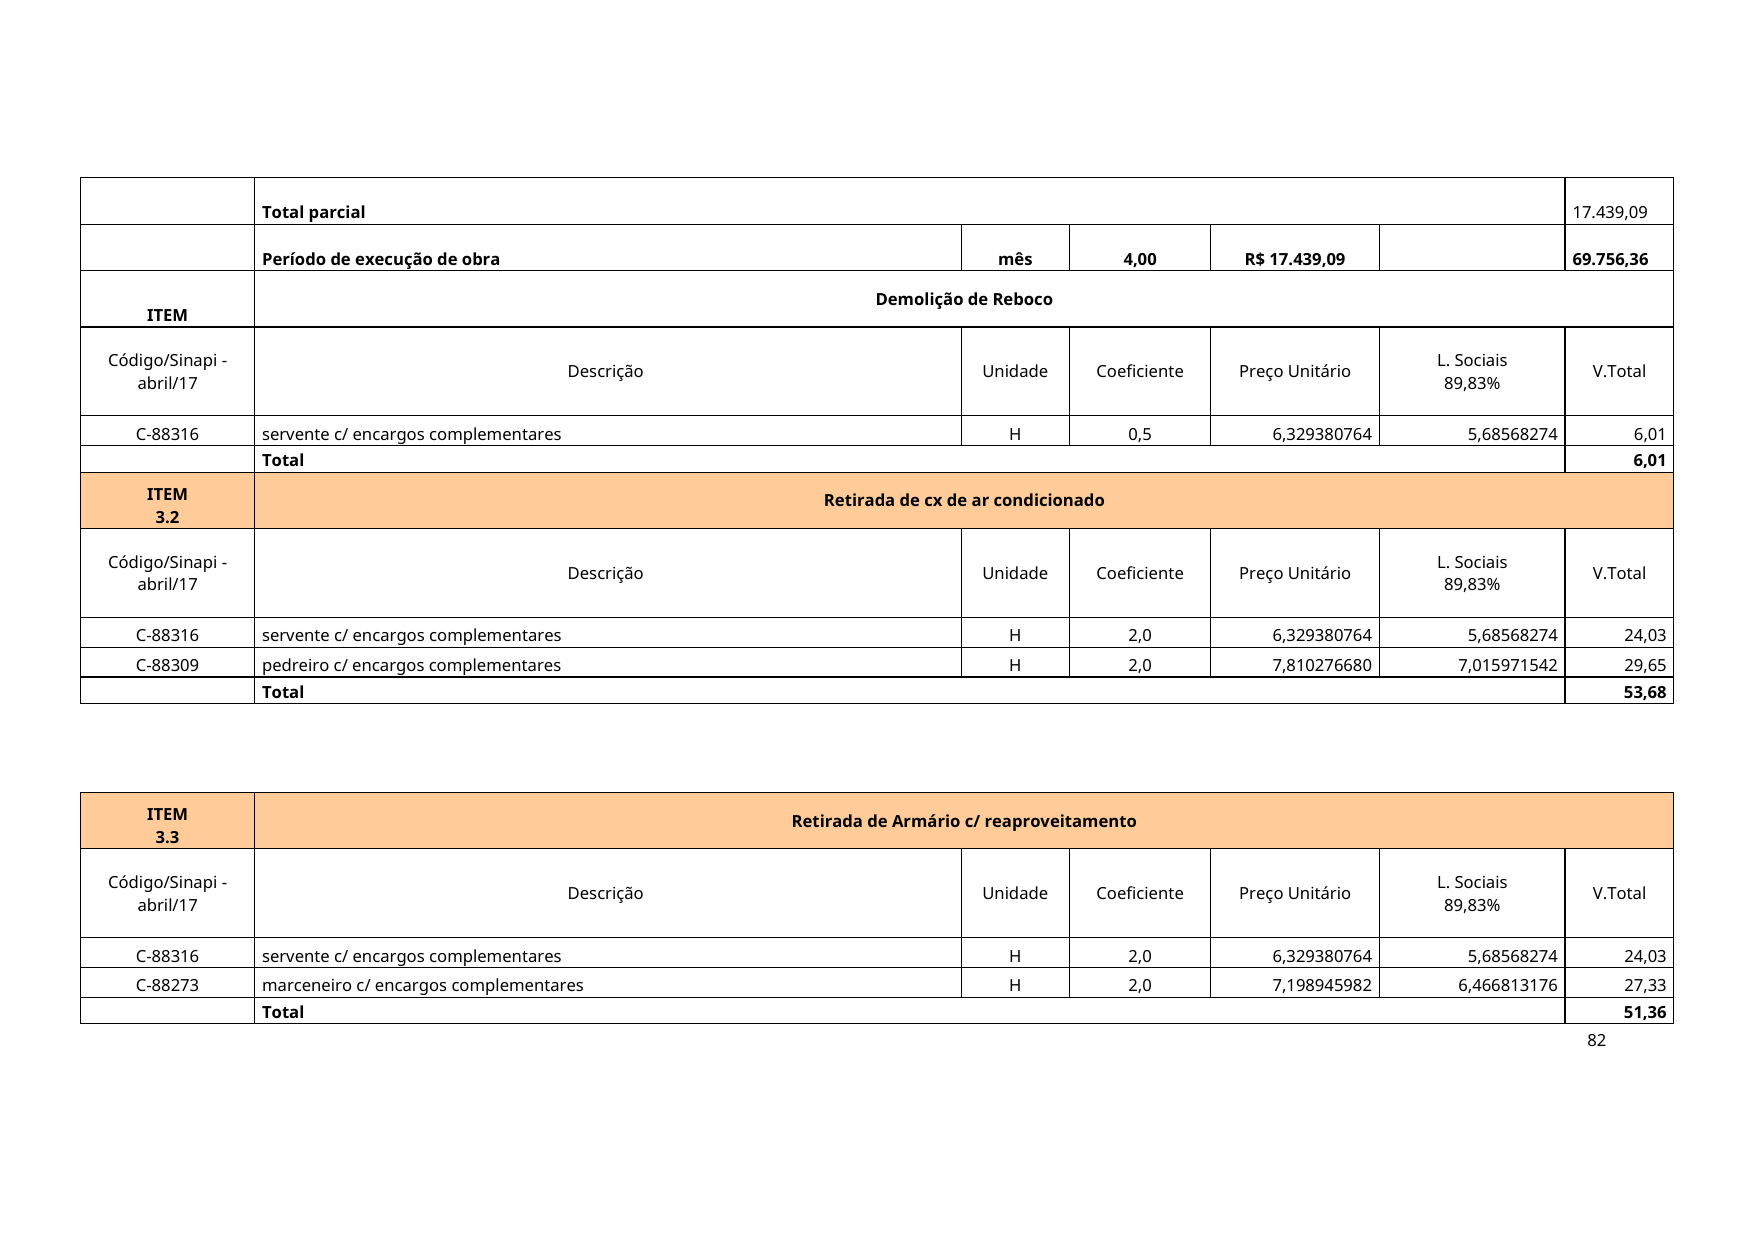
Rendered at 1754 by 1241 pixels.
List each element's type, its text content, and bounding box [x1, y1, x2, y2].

table_cell [255, 762, 961, 792]
table_cell mês [962, 225, 1069, 270]
table_cell Descrição [255, 529, 961, 617]
table_cell 6,329380764 [1211, 938, 1379, 967]
table_cell [1380, 225, 1564, 270]
table_cell R$ 17.439,09 [1211, 225, 1379, 270]
table_cell ITEM 3.2 [81, 473, 254, 528]
table_cell Retirada de Armário c/ reaproveitamento [255, 793, 1673, 848]
table_cell [81, 225, 254, 270]
table_cell [961, 704, 1069, 733]
table_cell 7,198945982 [1211, 968, 1379, 997]
table_cell 24,03 [1566, 618, 1673, 647]
table_cell [961, 762, 1069, 792]
table_cell L. Sociais 89,83% [1380, 328, 1564, 415]
table_cell [81, 178, 254, 224]
table_cell 17.439,09 [1566, 178, 1673, 224]
table_cell Retirada de cx de ar condicionado [255, 473, 1673, 528]
table_cell 2,0 [1070, 618, 1210, 647]
table_cell Preço Unitário [1211, 529, 1379, 617]
table_cell Código/Sinapi - abril/17 [81, 328, 254, 415]
table_cell 69.756,36 [1566, 225, 1673, 270]
table_cell V.Total [1566, 328, 1673, 415]
table_cell [80, 733, 254, 762]
table_cell Coeficiente [1070, 529, 1210, 617]
table_cell [81, 678, 254, 703]
table_cell C-88316 [81, 416, 254, 445]
table_cell ITEM [81, 271, 254, 326]
table_cell L. Sociais 89,83% [1380, 529, 1564, 617]
table_cell [1565, 733, 1674, 762]
table_cell [1069, 733, 1211, 762]
table_cell Coeficiente [1070, 328, 1210, 415]
table_cell H [962, 618, 1069, 647]
table_cell pedreiro c/ encargos complementares [255, 648, 961, 676]
table_cell Total parcial [255, 178, 1564, 224]
table_cell [961, 733, 1069, 762]
table_cell H [962, 968, 1069, 997]
table_cell H [962, 648, 1069, 676]
table_cell Descrição [255, 328, 961, 415]
table_cell 7,810276680 [1211, 648, 1379, 676]
table_cell 29,65 [1566, 648, 1673, 676]
table_cell Descrição [255, 849, 961, 937]
table_cell 4,00 [1070, 225, 1210, 270]
table_cell 6,01 [1566, 446, 1673, 472]
table_cell C-88309 [81, 648, 254, 676]
table_cell 5,68568274 [1380, 416, 1564, 445]
table_cell Código/Sinapi - abril/17 [81, 529, 254, 617]
table_cell Total [255, 446, 1564, 472]
table_cell [255, 733, 961, 762]
table_cell C-88316 [81, 938, 254, 967]
table_cell 6,329380764 [1211, 618, 1379, 647]
table_cell Demolição de Reboco [255, 271, 1673, 326]
table_cell Coeficiente [1070, 849, 1210, 937]
table_cell [81, 446, 254, 472]
table_cell Unidade [962, 529, 1069, 617]
table_cell H [962, 416, 1069, 445]
table_cell Código/Sinapi - abril/17 [81, 849, 254, 937]
table_cell [1069, 704, 1211, 733]
table_cell servente c/ encargos complementares [255, 938, 961, 967]
table_cell [1565, 704, 1674, 733]
table_cell C-88273 [81, 968, 254, 997]
table_cell marceneiro c/ encargos complementares [255, 968, 961, 997]
table_cell Preço Unitário [1211, 849, 1379, 937]
table_cell servente c/ encargos complementares [255, 416, 961, 445]
table_cell 2,0 [1070, 968, 1210, 997]
table_cell 7,015971542 [1380, 648, 1564, 676]
table_cell V.Total [1566, 529, 1673, 617]
table_cell 2,0 [1070, 938, 1210, 967]
table_cell [80, 704, 254, 733]
table_cell 24,03 [1566, 938, 1673, 967]
table_cell 27,33 [1566, 968, 1673, 997]
table_cell 2,0 [1070, 648, 1210, 676]
table_cell V.Total [1566, 849, 1673, 937]
table_cell [1069, 762, 1211, 792]
table_cell Total [255, 678, 1564, 703]
table_cell 6,466813176 [1380, 968, 1564, 997]
table_cell [80, 762, 254, 792]
table_cell ITEM 3.3 [81, 793, 254, 848]
table_cell [255, 704, 961, 733]
table_cell [1379, 704, 1565, 733]
table_cell servente c/ encargos complementares [255, 618, 961, 647]
table_cell 0,5 [1070, 416, 1210, 445]
table_cell [81, 998, 254, 1023]
table_cell 51,36 [1566, 998, 1673, 1023]
table_cell Total [255, 998, 1564, 1023]
table_cell Unidade [962, 849, 1069, 937]
table_cell [1379, 762, 1565, 792]
table_cell [1211, 762, 1379, 792]
table_cell 53,68 [1566, 678, 1673, 703]
table_cell 6,329380764 [1211, 416, 1379, 445]
table_cell [1379, 733, 1565, 762]
table_cell 5,68568274 [1380, 938, 1564, 967]
table_cell Preço Unitário [1211, 328, 1379, 415]
table_cell [1211, 733, 1379, 762]
table_cell 5,68568274 [1380, 618, 1564, 647]
table_cell L. Sociais 89,83% [1380, 849, 1564, 937]
table_cell [1565, 762, 1674, 792]
table_cell Período de execução de obra [255, 225, 961, 270]
table_cell Unidade [962, 328, 1069, 415]
table_cell C-88316 [81, 618, 254, 647]
table_cell 6,01 [1566, 416, 1673, 445]
table_cell [1211, 704, 1379, 733]
table_cell H [962, 938, 1069, 967]
